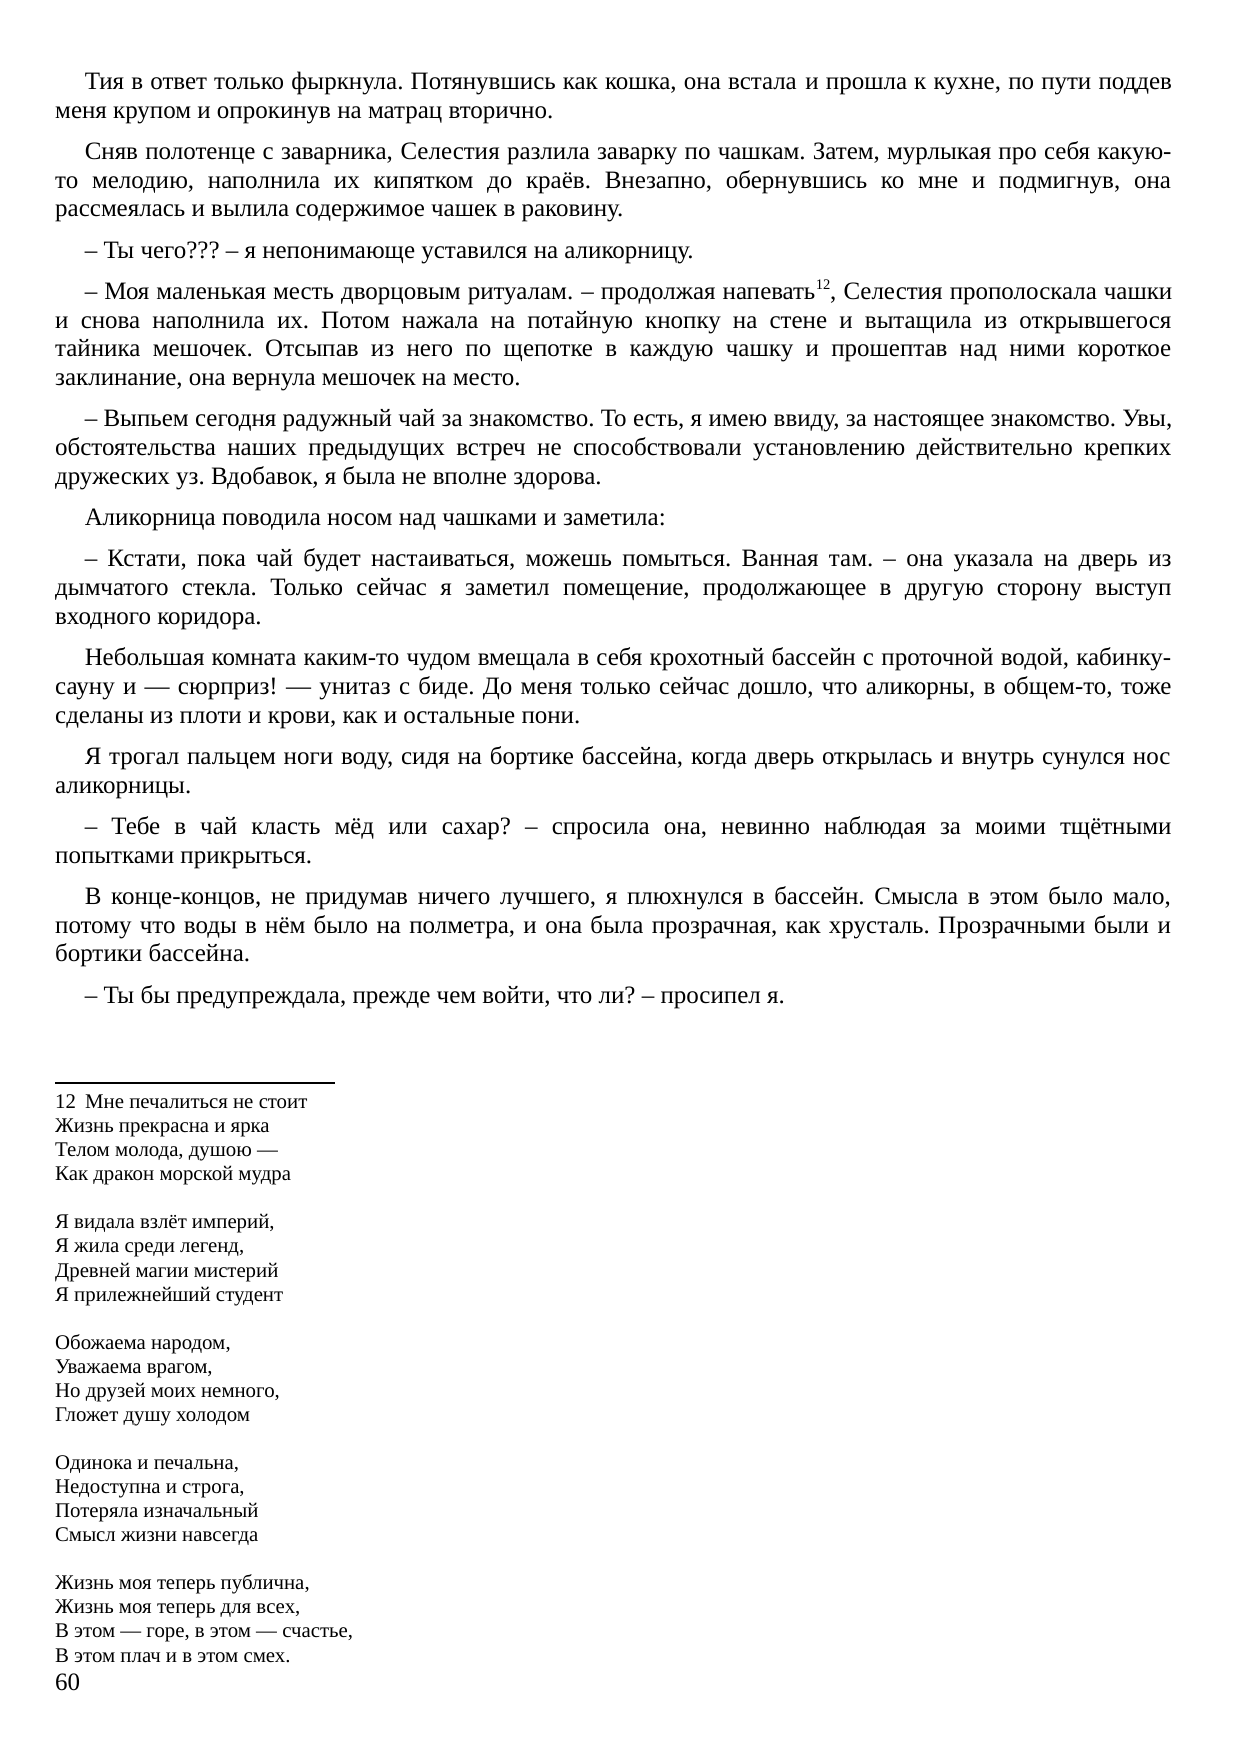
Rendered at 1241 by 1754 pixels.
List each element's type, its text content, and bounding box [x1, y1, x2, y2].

text Жизнь моя теперь публична, [55, 1570, 1173, 1594]
text Смысл жизни навсегда [55, 1522, 1173, 1546]
text Телом молода, душою — [55, 1137, 1173, 1161]
text Одинока и печальна, [55, 1450, 1173, 1474]
text – Ты бы предупреждала, прежде чем войти, что ли? – просипел я. [55, 980, 1173, 1008]
text В конце-концов, не придумав ничего лучшего, я плюхнулся в бассейн. Смысла в этом было мало, потому что воды в нём было на полметра, и она была прозрачная, как хрусталь. Прозрачными были и бортики бассейна. [55, 881, 1173, 967]
text Недоступна и строга, [55, 1474, 1173, 1498]
text Тия в ответ только фыркнула. Потянувшись как кошка, она встала и прошла к кухне, по пути поддев меня крупом и опрокинув на матрац вторично. [55, 66, 1173, 123]
text Я жила среди легенд, [55, 1233, 1173, 1257]
text В этом плач и в этом смех. [55, 1642, 1173, 1667]
text Жизнь моя теперь для всех, [55, 1594, 1173, 1618]
text Жизнь прекрасна и ярка [55, 1113, 1173, 1137]
text Сняв полотенце с заварника, Селестия разлила заварку по чашкам. Затем, мурлыкая про себя какую-то мелодию, наполнила их кипятком до краёв. Внезапно, обернувшись ко мне и подмигнув, она рассмеялась и вылила содержимое чашек в раковину. [55, 136, 1173, 222]
text Я видала взлёт империй, [55, 1209, 1173, 1233]
text – Моя маленькая месть дворцовым ритуалам. – продолжая напевать, Селестия прополоскала чашки и снова наполнила их. Потом нажала на потайную кнопку на стене и вытащила из открывшегося тайника мешочек. Отсыпав из него по щепотке в каждую чашку и прошептав над ними короткое заклинание, она вернула мешочек на место. [55, 276, 1173, 391]
text Древней магии мистерий [55, 1257, 1173, 1282]
text – Кстати, пока чай будет настаиваться, можешь помыться. Ванная там. – она указала на дверь из дымчатого стекла. Только сейчас я заметил помещение, продолжающее в другую сторону выступ входного коридора. [55, 543, 1173, 630]
text В этом — горе, в этом — счастье, [55, 1618, 1173, 1642]
text Потеряла изначальный [55, 1498, 1173, 1522]
text Я трогал пальцем ноги воду, сидя на бортике бассейна, когда дверь открылась и внутрь сунулся нос аликорницы. [55, 741, 1173, 798]
text – Тебе в чай класть мёд или сахар? – спросила она, невинно наблюдая за моими тщётными попытками прикрыться. [55, 811, 1173, 868]
text Мне печалиться не стоит [55, 1089, 1173, 1113]
text Обожаема народом, [55, 1330, 1173, 1354]
text Гложет душу холодом [55, 1402, 1173, 1426]
text – Ты чего??? – я непонимающе уставился на аликорницу. [55, 235, 1173, 263]
text Я прилежнейший студент [55, 1282, 1173, 1306]
text Уважаема врагом, [55, 1354, 1173, 1378]
text Но друзей моих немного, [55, 1378, 1173, 1402]
text Аликорница поводила носом над чашками и заметила: [55, 502, 1173, 531]
text – Выпьем сегодня радужный чай за знакомство. То есть, я имею ввиду, за настоящее знакомство. Увы, обстоятельства наших предыдущих встреч не способствовали установлению действительно крепких дружеских уз. Вдобавок, я была не вполне здорова. [55, 403, 1173, 490]
text Небольшая комната каким-то чудом вмещала в себя крохотный бассейн с проточной водой, кабинку-сауну и — сюрприз! — унитаз с биде. До меня только сейчас дошло, что аликорны, в общем-то, тоже сделаны из плоти и крови, как и остальные пони. [55, 642, 1173, 728]
text Как дракон морской мудра [55, 1161, 1173, 1185]
